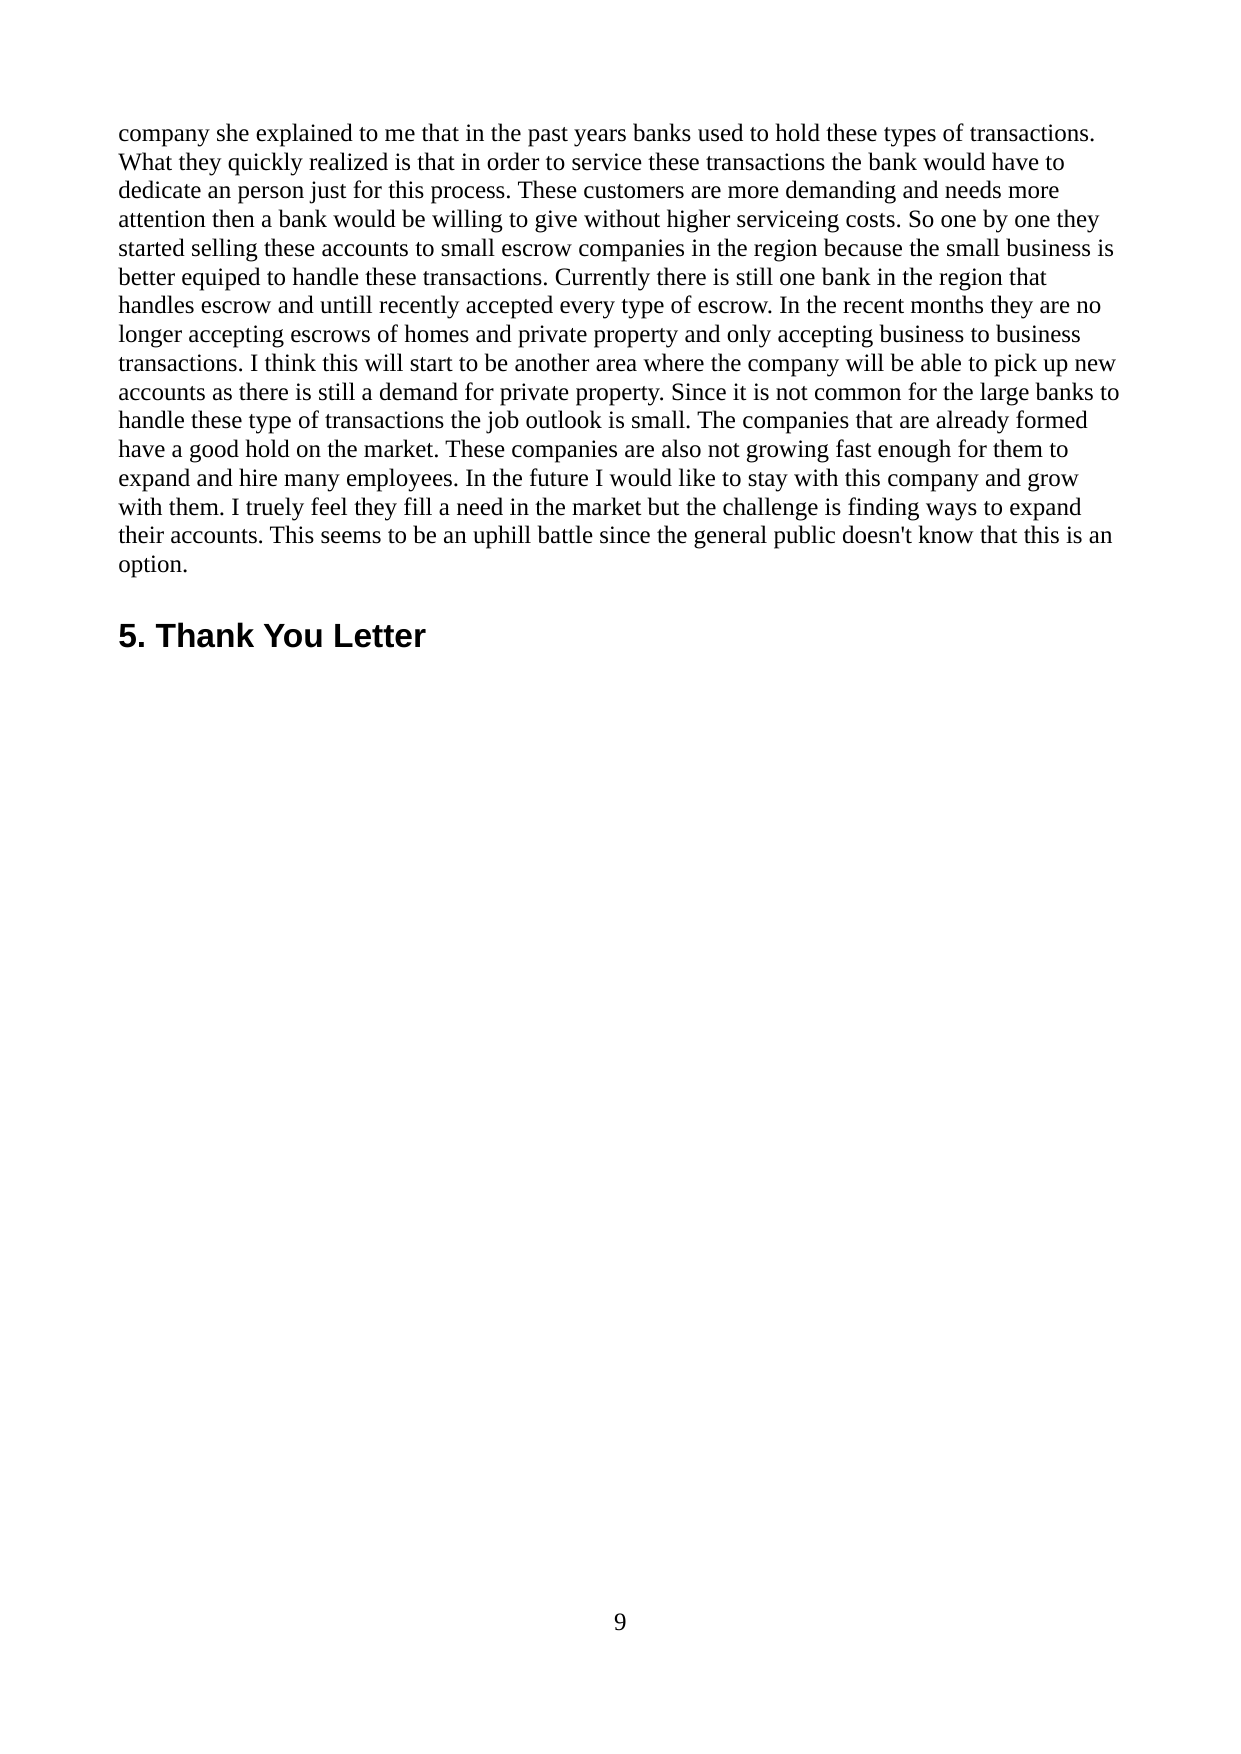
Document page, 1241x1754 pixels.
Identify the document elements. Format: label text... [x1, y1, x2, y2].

subtitle Thank You Letter [118, 616, 1122, 654]
text company she explained to me that in the past years banks used to hold these types of transactions. What they quickly realized is that in order to service these transactions the bank would have to dedicate an person just for this process. These customers are more demanding and needs more attention then a bank would be willing to give without higher serviceing costs. So one by one they started selling these accounts to small escrow companies in the region because the small business is better equiped to handle these transactions. Currently there is still one bank in the region that handles escrow and untill recently accepted every type of escrow. In the recent months they are no longer accepting escrows of homes and private property and only accepting business to business transactions. I think this will start to be another area where the company will be able to pick up new accounts as there is still a demand for private property. Since it is not common for the large banks to handle these type of transactions the job outlook is small. The companies that are already formed have a good hold on the market. These companies are also not growing fast enough for them to expand and hire many employees. In the future I would like to stay with this company and grow with them. I truely feel they fill a need in the market but the challenge is finding ways to expand their accounts. This seems to be an uphill battle since the general public doesn't know that this is an option. [118, 118, 1122, 578]
